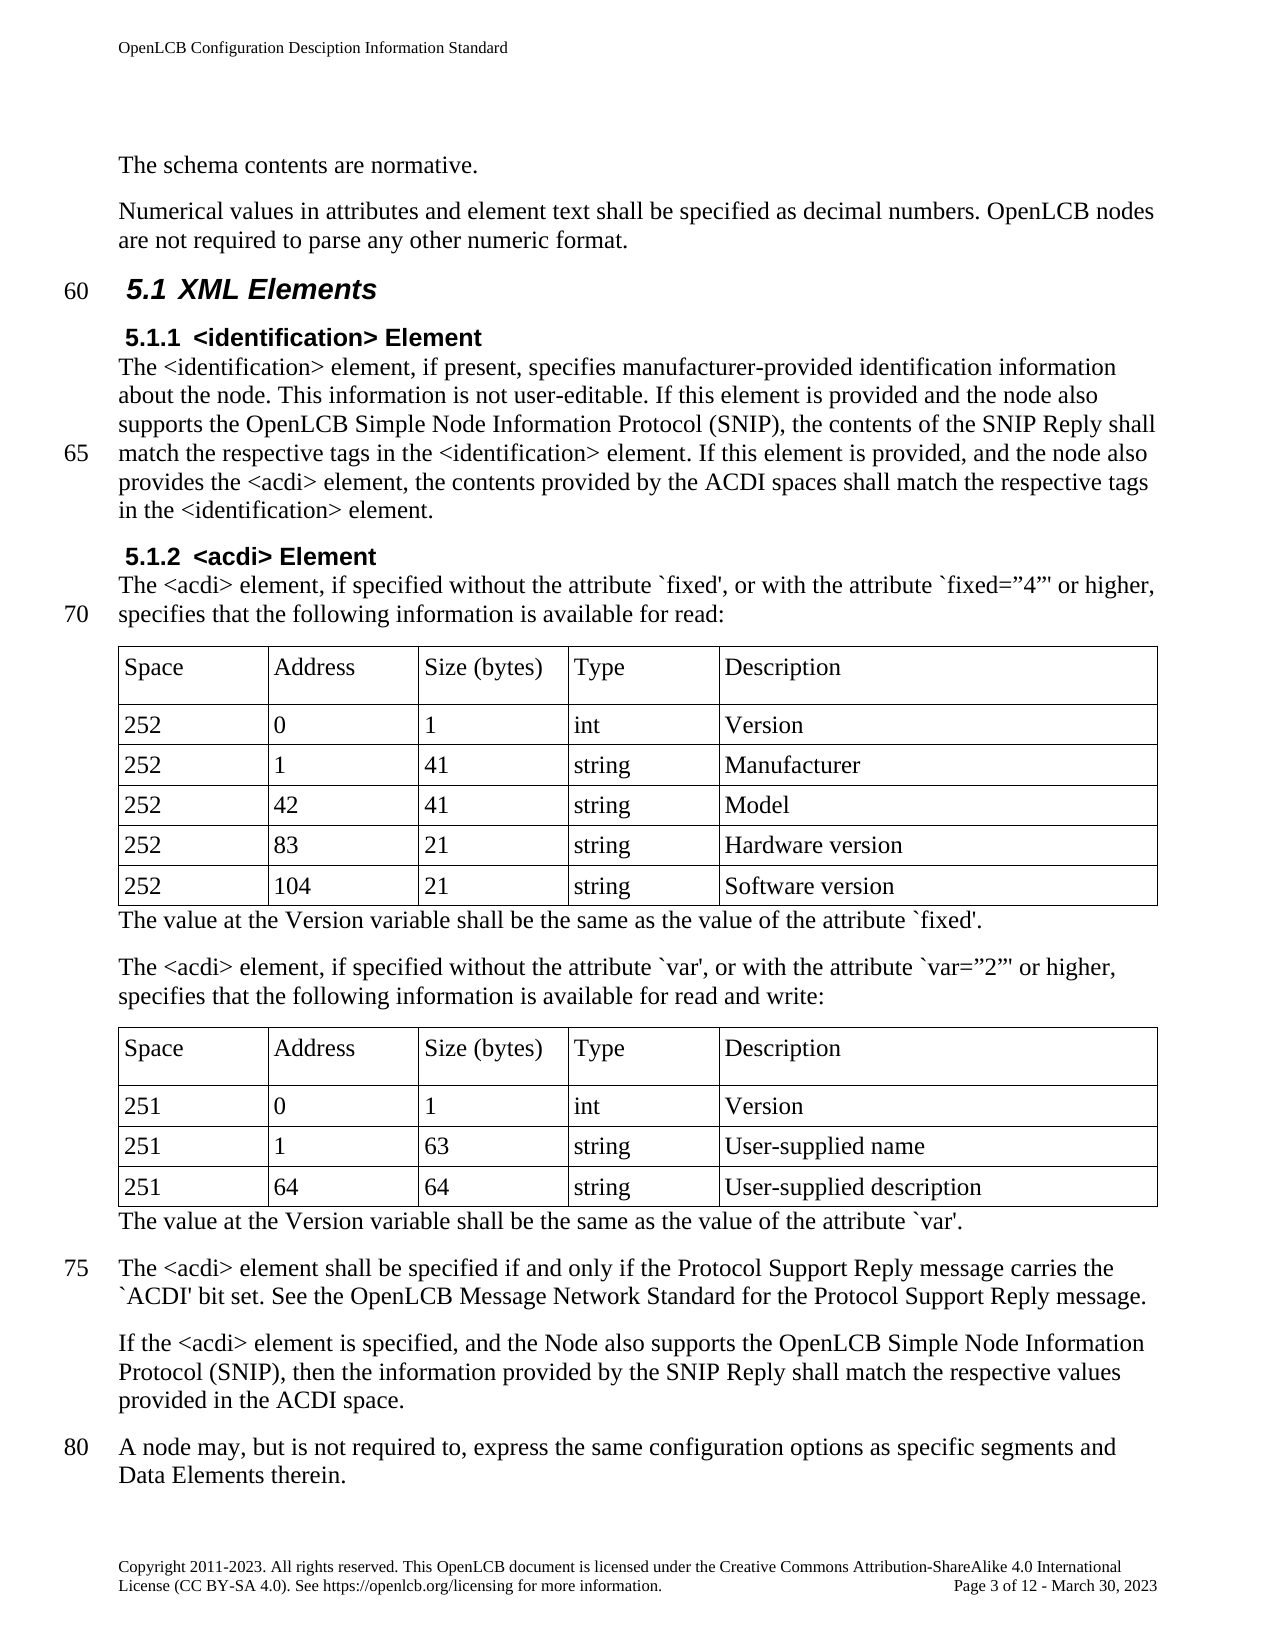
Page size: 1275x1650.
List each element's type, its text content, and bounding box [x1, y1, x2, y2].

subtitle XML Elements [118, 272, 1157, 305]
text The <acdi> element shall be specified if and only if the Protocol Support Reply message carries the `ACDI' bit set. See the OpenLCB Message Network Standard for the Protocol Support Reply message. [118, 1253, 1157, 1310]
table_header Description [720, 1028, 1157, 1085]
table_cell 41 [419, 745, 568, 784]
table_cell 252 [119, 745, 268, 784]
table_cell 1 [419, 1086, 568, 1126]
text Numerical values in attributes and element text shall be specified as decimal numbers. OpenLCB nodes are not required to parse any other numeric format. [118, 196, 1157, 254]
table_cell 251 [119, 1167, 268, 1206]
text The <acdi> element, if specified without the attribute `var', or with the attribute `var=”2”' or higher, specifies that the following information is available for read and write: [118, 952, 1157, 1009]
text The value at the Version variable shall be the same as the value of the attribute `var'. [118, 1207, 1157, 1235]
table_cell string [569, 1127, 719, 1166]
table_cell User-supplied name [720, 1127, 1157, 1166]
table_cell 64 [419, 1167, 568, 1206]
table_cell string [569, 745, 719, 784]
table_cell 21 [419, 826, 568, 865]
table_cell 252 [119, 866, 268, 905]
table_cell 63 [419, 1127, 568, 1166]
table_cell 83 [269, 826, 418, 865]
table_cell int [569, 1086, 719, 1126]
table_cell Model [720, 786, 1157, 825]
text If the <acdi> element is specified, and the Node also supports the OpenLCB Simple Node Information Protocol (SNIP), then the information provided by the SNIP Reply shall match the respective values provided in the ACDI space. [118, 1328, 1157, 1414]
table_cell 252 [119, 786, 268, 825]
table_cell User-supplied description [720, 1167, 1157, 1206]
table_cell Software version [720, 866, 1157, 905]
table_cell 0 [269, 1086, 418, 1126]
table_cell 42 [269, 786, 418, 825]
table_header Size (bytes) [419, 647, 568, 704]
table_header Address [269, 647, 418, 704]
table_cell 251 [119, 1086, 268, 1126]
text The schema contents are normative. [118, 150, 1157, 179]
table_cell 1 [419, 705, 568, 744]
table_cell 1 [269, 1127, 418, 1166]
table_cell 252 [119, 826, 268, 865]
text A node may, but is not required to, express the same configuration options as specific segments and Data Elements therein. [118, 1432, 1157, 1489]
table_cell 104 [269, 866, 418, 905]
table_cell 64 [269, 1167, 418, 1206]
table_cell 41 [419, 786, 568, 825]
table_cell string [569, 826, 719, 865]
table_cell int [569, 705, 719, 744]
table_cell string [569, 786, 719, 825]
text The <acdi> element, if specified without the attribute `fixed', or with the attribute `fixed=”4”' or higher, specifies that the following information is available for read: [118, 571, 1157, 628]
table_cell Manufacturer [720, 745, 1157, 784]
table_cell 252 [119, 705, 268, 744]
text The <identification> element, if present, specifies manufacturer-provided identification information about the node. This information is not user-editable. If this element is provided and the node also supports the OpenLCB Simple Node Information Protocol (SNIP), the contents of the SNIP Reply shall match the respective tags in the <identification> element. If this element is provided, and the node also provides the <acdi> element, the contents provided by the ACDI spaces shall match the respective tags in the <identification> element. [118, 352, 1157, 524]
table_cell string [569, 1167, 719, 1206]
table_header Type [569, 647, 719, 704]
table_header Space [119, 1028, 268, 1085]
subtitle <acdi> Element [118, 542, 1157, 571]
table_cell Version [720, 1086, 1157, 1126]
table_cell Version [720, 705, 1157, 744]
subtitle <identification> Element [118, 323, 1157, 352]
table_header Type [569, 1028, 719, 1085]
table_header Space [119, 647, 268, 704]
table_cell 1 [269, 745, 418, 784]
table_header Size (bytes) [419, 1028, 568, 1085]
table_cell string [569, 866, 719, 905]
table_cell 21 [419, 866, 568, 905]
table_cell 0 [269, 705, 418, 744]
table_header Description [720, 647, 1157, 704]
table_cell 251 [119, 1127, 268, 1166]
table_cell Hardware version [720, 826, 1157, 865]
table_header Address [269, 1028, 418, 1085]
text The value at the Version variable shall be the same as the value of the attribute `fixed'. [118, 906, 1157, 934]
